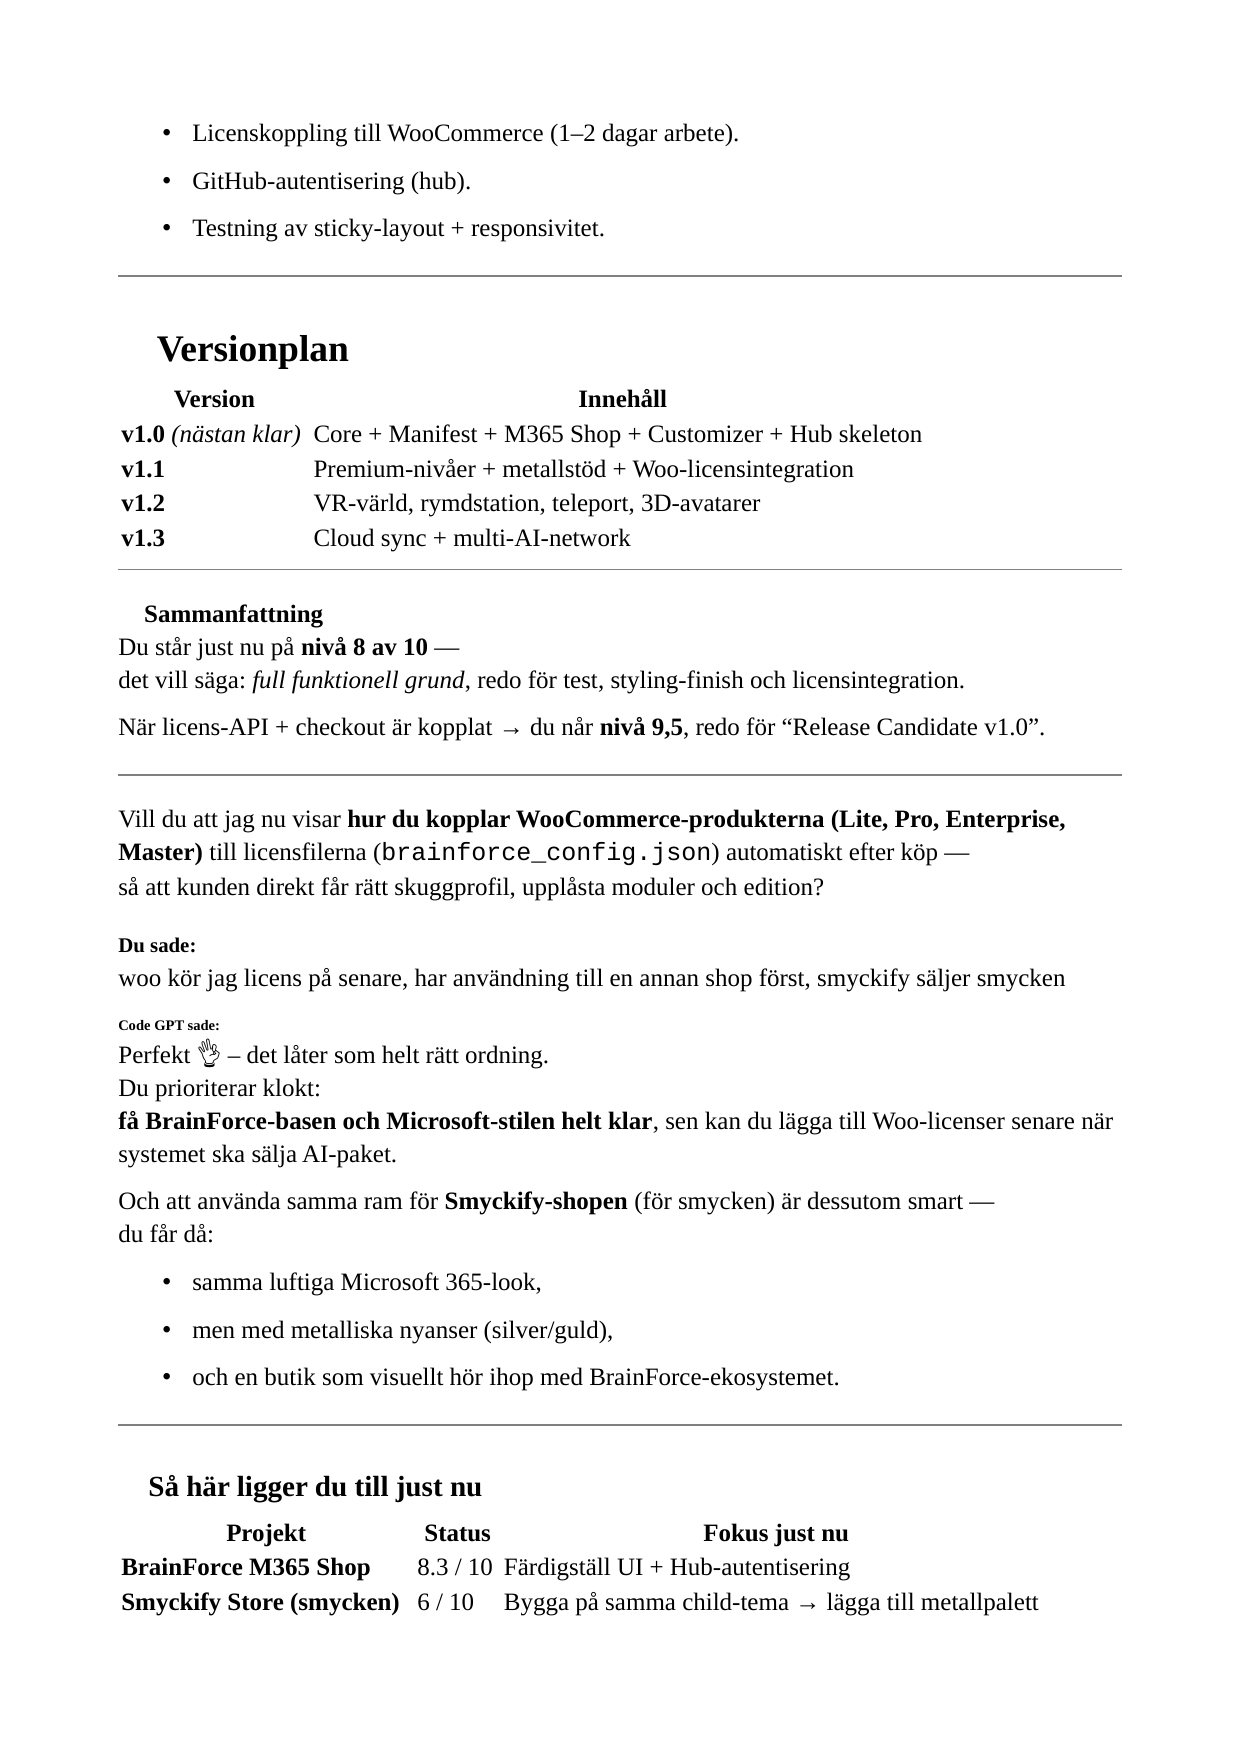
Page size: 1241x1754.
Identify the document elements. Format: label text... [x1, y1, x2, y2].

table_cell v1.0 (nästan klar) [118, 416, 310, 451]
list GitHub-autentisering (hub). [162, 166, 1122, 194]
text woo kör jag licens på senare, har användning till en annan shop först, smyckify säljer smycken [118, 963, 1122, 992]
text 🎯 Sammanfattning Du står just nu på nivå 8 av 10 — det vill säga: full funktionell grund, redo för test, styling-finish och licensintegration. [118, 599, 1122, 694]
text När licens-API + checkout är kopplat → du når nivå 9,5, redo för “Release Candidate v1.0”. [118, 712, 1122, 741]
table_cell 6 / 10 [414, 1584, 501, 1618]
table_cell v1.3 [118, 520, 310, 554]
list Licenskoppling till WooCommerce (1–2 dagar arbete). [162, 118, 1122, 147]
table_header Version [118, 382, 310, 416]
table_cell Smyckify Store (smycken) [118, 1584, 414, 1618]
table_cell 8.3 / 10 [414, 1549, 501, 1584]
table_cell Cloud sync + multi-AI-network [310, 520, 935, 554]
text Perfekt 👌 – det låter som helt rätt ordning. Du prioriterar klokt: få BrainForce-basen och Microsoft-stilen helt klar, sen kan du lägga till Woo-licenser senare när systemet ska sälja AI-paket. [118, 1040, 1122, 1168]
list Testning av sticky-layout + responsivitet. [162, 213, 1122, 242]
table_header Innehåll [310, 382, 935, 416]
subtitle 💎 Så här ligger du till just nu [118, 1469, 1122, 1502]
subtitle 🧩 Versionplan [118, 326, 1122, 369]
table_cell Core + Manifest + M365 Shop + Customizer + Hub skeleton [310, 416, 935, 451]
table_cell Färdigställ UI + Hub-autentisering [501, 1549, 1051, 1584]
list och en butik som visuellt hör ihop med BrainForce-ekosystemet. [162, 1362, 1122, 1391]
table_cell v1.1 [118, 451, 310, 485]
list men med metalliska nyanser (silver/guld), [162, 1315, 1122, 1343]
table_cell Bygga på samma child-tema → lägga till metallpalett [501, 1584, 1051, 1618]
subtitle Du sade: [118, 933, 1122, 957]
list samma luftiga Microsoft 365-look, [162, 1267, 1122, 1296]
text Vill du att jag nu visar hur du kopplar WooCommerce-produkterna (Lite, Pro, Enterprise, Master) till licensfilerna (brainforce_config.json) automatiskt efter köp — så att kunden direkt får rätt skuggprofil, upplåsta moduler och edition? [118, 804, 1122, 901]
subtitle Code GPT sade: [118, 1017, 1122, 1033]
table_cell BrainForce M365 Shop [118, 1549, 414, 1584]
table_cell VR-värld, rymdstation, teleport, 3D-avatarer [310, 485, 935, 520]
table_header Status [414, 1515, 501, 1549]
table_header Fokus just nu [501, 1515, 1051, 1549]
table_cell v1.2 [118, 485, 310, 520]
table_cell Premium-nivåer + metallstöd + Woo-licensintegration [310, 451, 935, 485]
table_header Projekt [118, 1515, 414, 1549]
text Och att använda samma ram för Smyckify-shopen (för smycken) är dessutom smart — du får då: [118, 1186, 1122, 1248]
